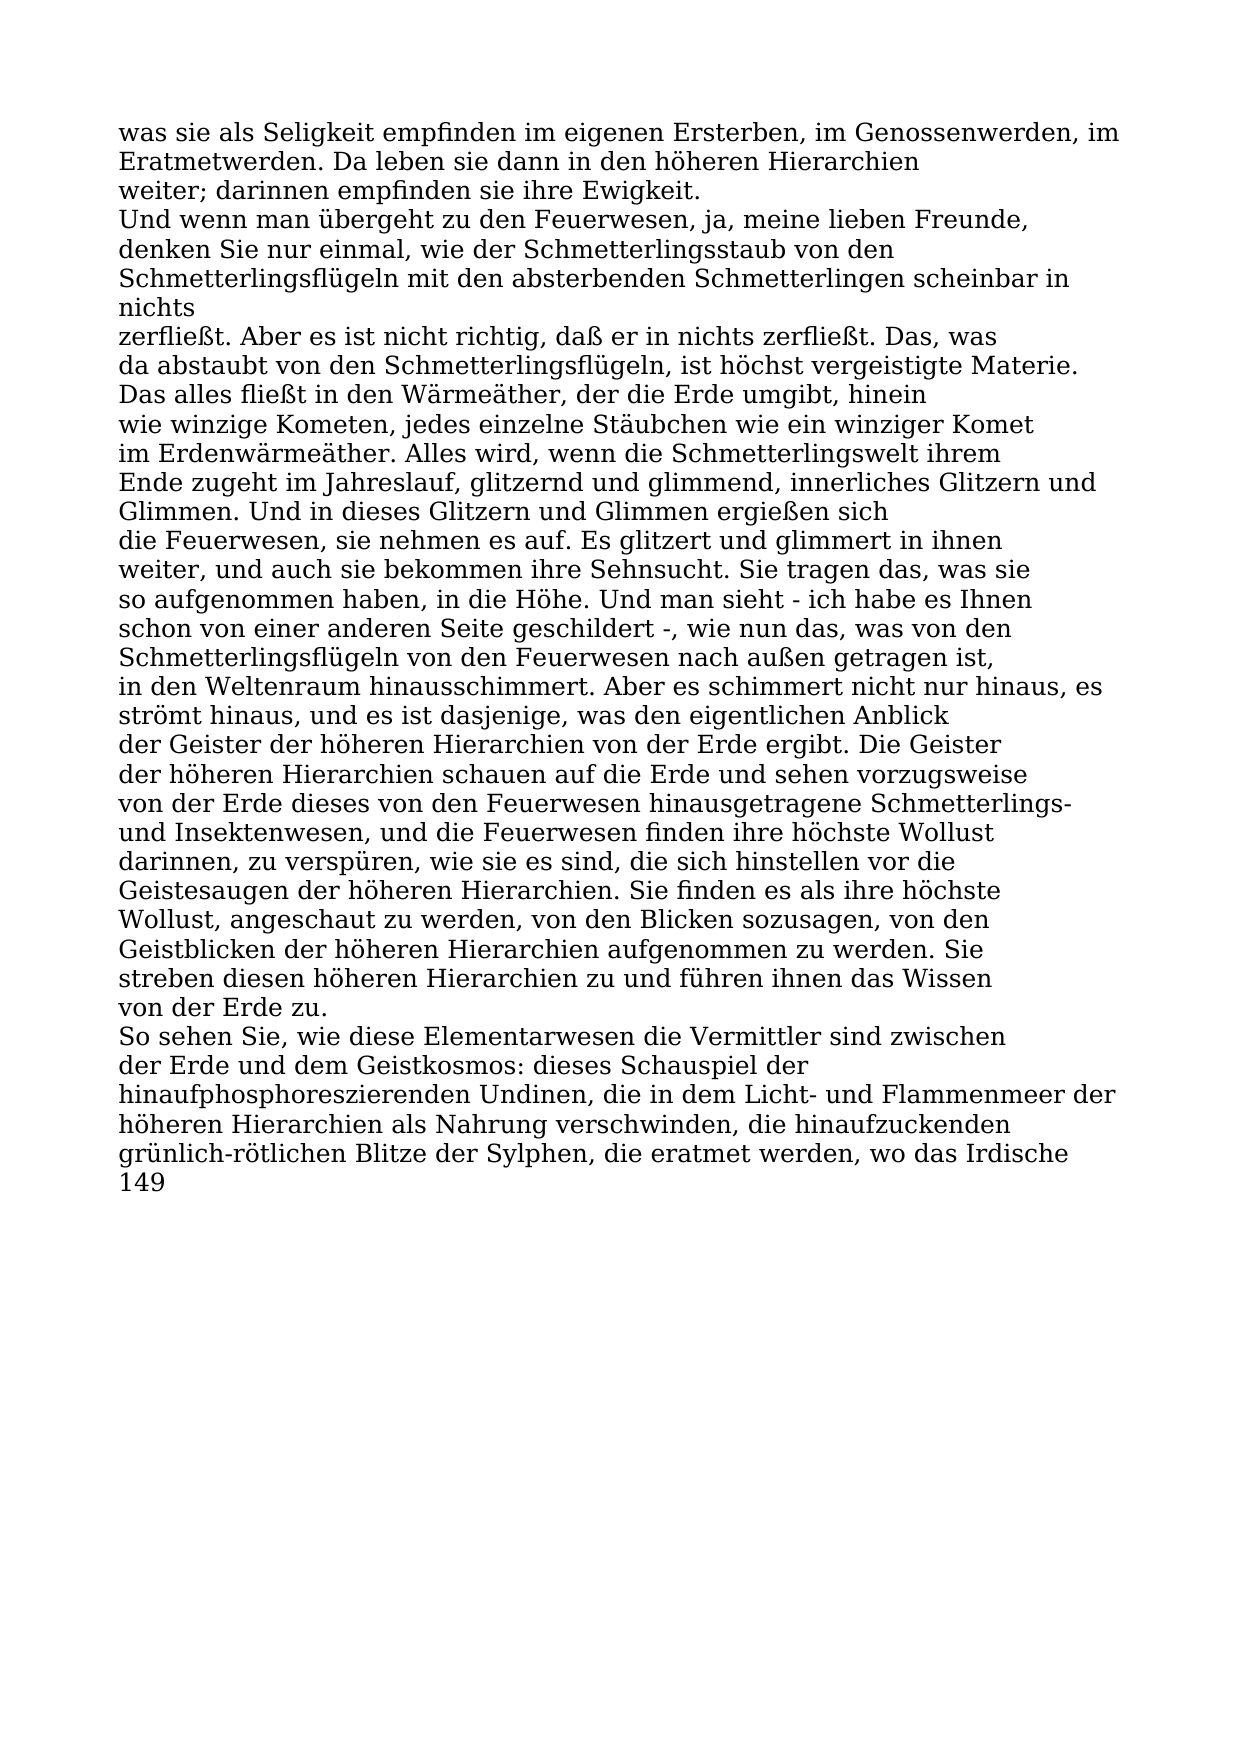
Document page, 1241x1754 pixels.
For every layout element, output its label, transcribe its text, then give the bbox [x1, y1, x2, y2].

text Ende zugeht im Jahreslauf, glitzernd und glimmend, innerliches Glitzern und Glimmen. Und in dieses Glitzern und Glimmen ergießen sich [118, 468, 1122, 526]
text zerfließt. Aber es ist nicht richtig, daß er in nichts zerfließt. Das, was [118, 322, 1122, 351]
text die Feuerwesen, sie nehmen es auf. Es glitzert und glimmert in ihnen [118, 526, 1122, 556]
text Wollust, angeschaut zu werden, von den Blicken sozusagen, von den [118, 906, 1122, 935]
text im Erdenwärmeäther. Alles wird, wenn die Schmetterlingswelt ihrem [118, 439, 1122, 468]
text weiter; darinnen empfinden sie ihre Ewigkeit. [118, 176, 1122, 206]
text Und wenn man übergeht zu den Feuerwesen, ja, meine lieben Freunde, denken Sie nur einmal, wie der Schmetterlingsstaub von den Schmetterlingsflügeln mit den absterbenden Schmetterlingen scheinbar in nichts [118, 206, 1122, 322]
text weiter, und auch sie bekommen ihre Sehnsucht. Sie tragen das, was sie [118, 556, 1122, 585]
text streben diesen höheren Hierarchien zu und führen ihnen das Wissen [118, 964, 1122, 993]
text Geistesaugen der höheren Hierarchien. Sie finden es als ihre höchste [118, 876, 1122, 906]
text der höheren Hierarchien schauen auf die Erde und sehen vorzugsweise [118, 760, 1122, 789]
text wie winzige Kometen, jedes einzelne Stäubchen wie ein winziger Komet [118, 410, 1122, 439]
text von der Erde dieses von den Feuerwesen hinausgetragene Schmetterlings- und Insektenwesen, und die Feuerwesen finden ihre höchste Wollust darinnen, zu verspüren, wie sie es sind, die sich hinstellen vor die [118, 789, 1122, 876]
text so aufgenommen haben, in die Höhe. Und man sieht - ich habe es Ihnen [118, 585, 1122, 614]
text da abstaubt von den Schmetterlingsflügeln, ist höchst vergeistigte Materie. Das alles fließt in den Wärmeäther, der die Erde umgibt, hinein [118, 351, 1122, 410]
text So sehen Sie, wie diese Elementarwesen die Vermittler sind zwischen [118, 1022, 1122, 1051]
text von der Erde zu. [118, 993, 1122, 1022]
text Geistblicken der höheren Hierarchien aufgenommen zu werden. Sie [118, 935, 1122, 964]
text der Erde und dem Geistkosmos: dieses Schauspiel der hinaufphosphoreszierenden Undinen, die in dem Licht- und Flammenmeer der höheren Hierarchien als Nahrung verschwinden, die hinaufzuckenden grünlich-rötlichen Blitze der Sylphen, die eratmet werden, wo das Irdische [118, 1051, 1122, 1168]
text 149 [118, 1168, 1122, 1197]
text Schmetterlingsflügeln von den Feuerwesen nach außen getragen ist, [118, 643, 1122, 672]
text was sie als Seligkeit empfinden im eigenen Ersterben, im Genossenwerden, im Eratmetwerden. Da leben sie dann in den höheren Hierarchien [118, 118, 1122, 176]
text in den Weltenraum hinausschimmert. Aber es schimmert nicht nur hinaus, es strömt hinaus, und es ist dasjenige, was den eigentlichen Anblick [118, 672, 1122, 731]
text der Geister der höheren Hierarchien von der Erde ergibt. Die Geister [118, 731, 1122, 760]
text schon von einer anderen Seite geschildert -, wie nun das, was von den [118, 614, 1122, 643]
